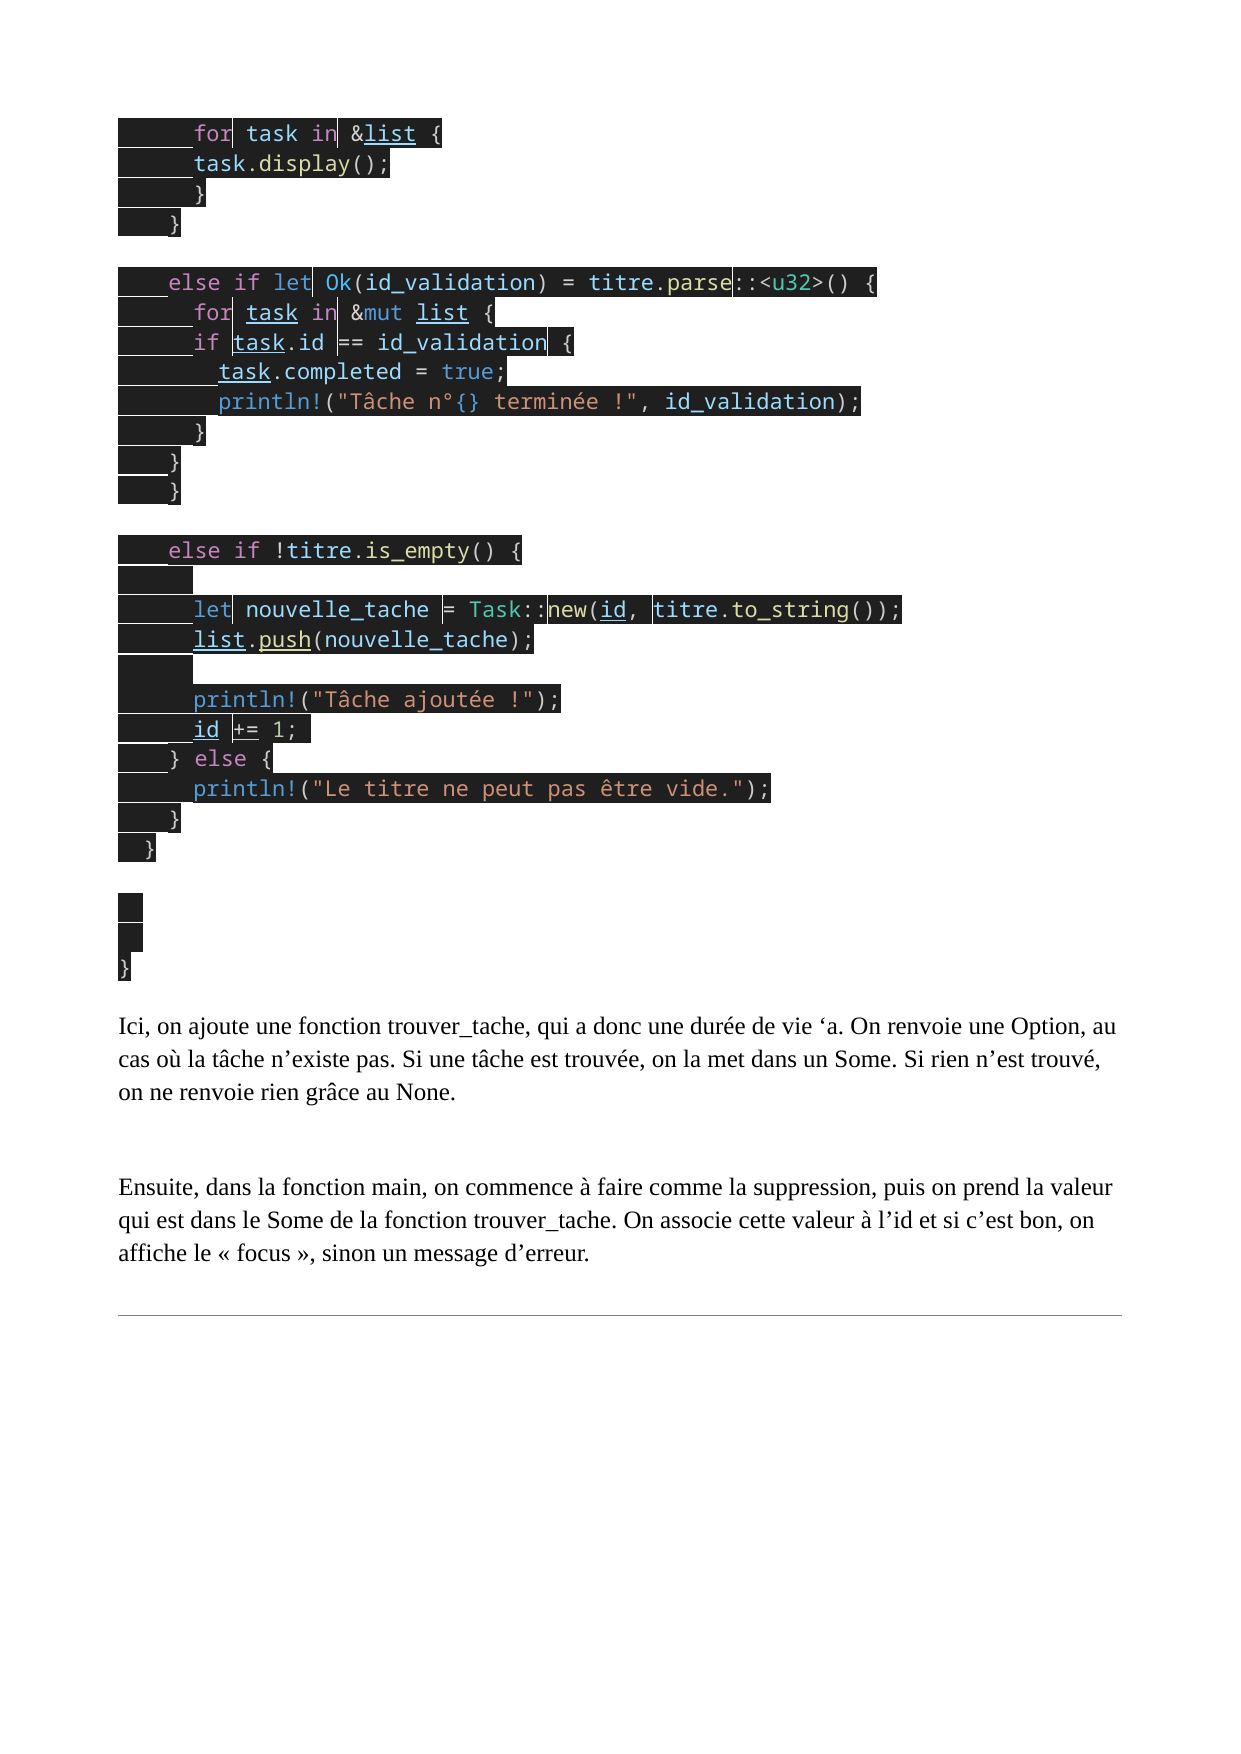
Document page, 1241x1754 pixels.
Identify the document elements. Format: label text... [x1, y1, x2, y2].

text task.completed = true; [118, 356, 1122, 386]
text } [118, 416, 1122, 446]
text } [118, 952, 1122, 981]
text } [118, 207, 1122, 237]
text } [118, 446, 1122, 476]
text } [118, 476, 1122, 505]
text let nouvelle_tache = Task::new(id, titre.to_string()); [118, 594, 1122, 624]
text println!("Tâche n°{} terminée !", id_validation); [118, 386, 1122, 416]
text } else { [118, 743, 1122, 773]
text } [118, 833, 1122, 862]
text } [118, 178, 1122, 207]
text } [118, 803, 1122, 833]
text for task in &list { [118, 118, 1122, 148]
text list.push(nouvelle_tache); [118, 624, 1122, 654]
text if task.id == id_validation { [118, 327, 1122, 356]
text 15 — Design idiomatique Rust [118, 1455, 1122, 1498]
text println!("Tâche ajoutée !"); [118, 684, 1122, 713]
text task.display(); [118, 148, 1122, 178]
text Ici, on ajoute une fonction trouver_tache, qui a donc une durée de vie ‘a. On renvoie une Option, au cas où la tâche n’existe pas. Si une tâche est trouvée, on la met dans un Some. Si rien n’est trouvé, on ne renvoie rien grâce au None. [118, 1011, 1122, 1106]
text println!("Le titre ne peut pas être vide."); [118, 773, 1122, 803]
text for task in &mut list { [118, 297, 1122, 327]
text else if !titre.is_empty() { [118, 535, 1122, 565]
text else if let Ok(id_validation) = titre.parse::<u32>() { [118, 267, 1122, 297]
text 15.1 — Quand emprunter (&) ? [118, 1583, 1122, 1619]
text Ensuite, dans la fonction main, on commence à faire comme la suppression, puis on prend la valeur qui est dans le Some de la fonction trouver_tache. On associe cette valeur à l’id et si c’est bon, on affiche le « focus », sinon un message d’erreur. [118, 1172, 1122, 1267]
text id += 1; [118, 713, 1122, 743]
